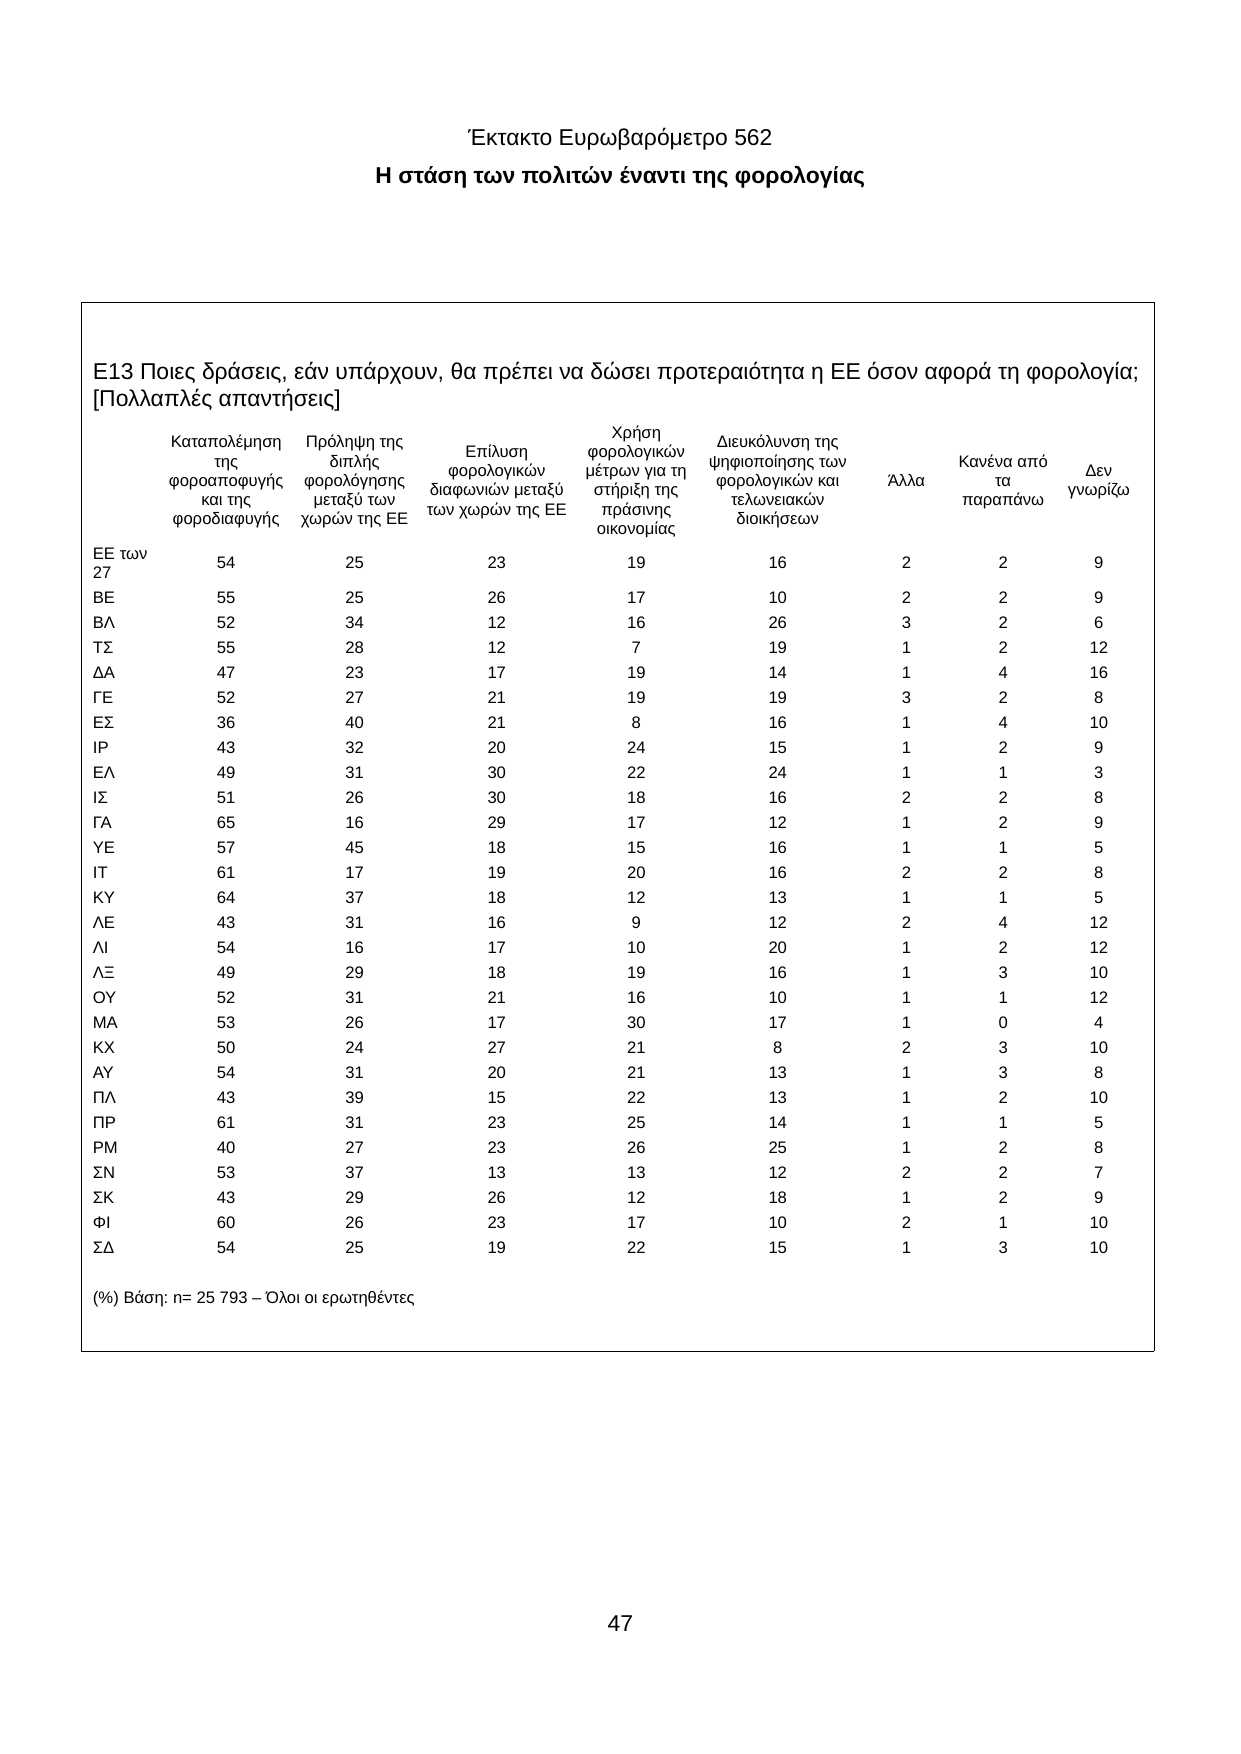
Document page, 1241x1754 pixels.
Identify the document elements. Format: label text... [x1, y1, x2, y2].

table_cell 2 [859, 860, 954, 885]
table_cell 12 [1052, 910, 1145, 935]
table_cell ΒΛ [90, 610, 161, 635]
table_cell 2 [954, 1160, 1052, 1185]
table_cell ΚΥ [90, 885, 161, 910]
table_cell ΛΕ [90, 910, 161, 935]
table_cell ΕΣ [90, 710, 161, 735]
table_cell 14 [696, 1110, 858, 1135]
table_cell Δεν γνωρίζω [1052, 420, 1145, 541]
table_cell 23 [418, 1210, 576, 1235]
table_cell 39 [291, 1085, 417, 1110]
table_cell 10 [1052, 710, 1145, 735]
table_cell 17 [291, 860, 417, 885]
table_cell 22 [576, 1235, 696, 1260]
table_cell [1052, 1260, 1145, 1285]
table_cell 0 [954, 1010, 1052, 1035]
table_cell 22 [576, 1085, 696, 1110]
table_cell 31 [291, 910, 417, 935]
table_cell 2 [954, 685, 1052, 710]
table_cell Πρόληψη της διπλής φορολόγησης μεταξύ των χωρών της ΕΕ [291, 420, 417, 541]
table_cell 13 [576, 1160, 696, 1185]
table_cell 2 [954, 1085, 1052, 1110]
table_cell 12 [1052, 635, 1145, 660]
table_cell 2 [954, 635, 1052, 660]
table_cell 37 [291, 885, 417, 910]
table_cell 54 [161, 541, 291, 585]
table_cell 52 [161, 985, 291, 1010]
table_cell 1 [859, 1235, 954, 1260]
table_cell 3 [859, 610, 954, 635]
table_cell 31 [291, 985, 417, 1010]
table_cell Επίλυση φορολογικών διαφωνιών μεταξύ των χωρών της ΕΕ [418, 420, 576, 541]
table_cell 10 [1052, 1035, 1145, 1060]
table_cell 21 [576, 1060, 696, 1085]
table_cell 1 [859, 635, 954, 660]
table_cell [954, 1260, 1052, 1285]
table_cell 2 [954, 1185, 1052, 1210]
table_cell ΓΑ [90, 810, 161, 835]
table_cell 10 [1052, 1085, 1145, 1110]
table_cell 40 [161, 1135, 291, 1160]
table_cell 5 [1052, 1110, 1145, 1135]
table_cell [696, 1260, 858, 1285]
table_cell 57 [161, 835, 291, 860]
table_cell 31 [291, 760, 417, 785]
table_cell 20 [418, 1060, 576, 1085]
table_cell ΔΑ [90, 660, 161, 685]
table_cell 8 [1052, 1135, 1145, 1160]
table_cell 36 [161, 710, 291, 735]
table_cell 19 [576, 660, 696, 685]
table_cell [418, 1260, 576, 1285]
table_cell 1 [859, 660, 954, 685]
table_cell 21 [418, 985, 576, 1010]
table_cell 13 [418, 1160, 576, 1185]
table_cell ΙΤ [90, 860, 161, 885]
table_cell 15 [576, 835, 696, 860]
table_cell 26 [291, 785, 417, 810]
table_cell 8 [1052, 685, 1145, 710]
table_cell 53 [161, 1010, 291, 1035]
table_cell 17 [418, 660, 576, 685]
table_cell 12 [1052, 935, 1145, 960]
table_cell ΕΛ [90, 760, 161, 785]
table_cell 30 [418, 760, 576, 785]
table_cell 29 [291, 1185, 417, 1210]
table_cell 24 [696, 760, 858, 785]
table_cell 1 [859, 710, 954, 735]
table_cell 4 [954, 910, 1052, 935]
table_cell 12 [576, 885, 696, 910]
table_cell ΤΣ [90, 635, 161, 660]
table_cell 20 [418, 735, 576, 760]
table_cell 16 [576, 610, 696, 635]
table_cell Κανένα από τα παραπάνω [954, 420, 1052, 541]
table_cell 28 [291, 635, 417, 660]
table_cell 43 [161, 735, 291, 760]
table_cell 23 [418, 541, 576, 585]
table_cell 25 [696, 1135, 858, 1160]
table_cell 3 [1052, 760, 1145, 785]
table_cell 7 [1052, 1160, 1145, 1185]
table_cell 21 [418, 685, 576, 710]
table_cell 1 [859, 1110, 954, 1135]
table_cell 1 [859, 935, 954, 960]
table_cell ΜΑ [90, 1010, 161, 1035]
table_cell ΑΥ [90, 1060, 161, 1085]
table_cell 4 [954, 660, 1052, 685]
table_cell 17 [418, 935, 576, 960]
table_cell 43 [161, 910, 291, 935]
table_cell 34 [291, 610, 417, 635]
table_cell 50 [161, 1035, 291, 1060]
table_cell 1 [954, 1210, 1052, 1235]
table_cell 55 [161, 585, 291, 610]
table_cell 4 [1052, 1010, 1145, 1035]
table_cell 8 [576, 710, 696, 735]
table_cell 10 [696, 1210, 858, 1235]
table_cell 26 [576, 1135, 696, 1160]
table_cell 30 [418, 785, 576, 810]
table_cell 18 [418, 835, 576, 860]
table_cell 64 [161, 885, 291, 910]
table_cell 18 [418, 885, 576, 910]
table_cell 16 [418, 910, 576, 935]
table_cell 61 [161, 1110, 291, 1135]
table_cell 7 [576, 635, 696, 660]
table_cell 5 [1052, 885, 1145, 910]
table_cell 3 [954, 1060, 1052, 1085]
table_cell 52 [161, 685, 291, 710]
table_cell ΙΣ [90, 785, 161, 810]
table_cell [90, 420, 161, 541]
table_cell [291, 1260, 417, 1285]
table_cell [161, 1260, 291, 1285]
table_cell 2 [859, 541, 954, 585]
table_cell 17 [576, 585, 696, 610]
table_cell 2 [859, 785, 954, 810]
table_cell 53 [161, 1160, 291, 1185]
table_cell 29 [418, 810, 576, 835]
table_cell ΟΥ [90, 985, 161, 1010]
table_cell 1 [954, 885, 1052, 910]
table_cell 27 [418, 1035, 576, 1060]
table_cell 13 [696, 885, 858, 910]
table_cell 8 [696, 1035, 858, 1060]
table_cell 17 [696, 1010, 858, 1035]
table_cell 16 [291, 935, 417, 960]
table_cell 9 [1052, 810, 1145, 835]
table_cell 19 [418, 860, 576, 885]
table_cell 26 [418, 1185, 576, 1210]
table_cell 1 [954, 1110, 1052, 1135]
table_cell ΦΙ [90, 1210, 161, 1235]
table_cell 1 [859, 1085, 954, 1110]
table_cell 19 [696, 685, 858, 710]
table_cell 1 [859, 1010, 954, 1035]
table_cell 25 [291, 541, 417, 585]
table_cell ΣΚ [90, 1185, 161, 1210]
table_cell 17 [418, 1010, 576, 1035]
table_cell 54 [161, 935, 291, 960]
table_cell 12 [418, 610, 576, 635]
table_cell 1 [859, 1185, 954, 1210]
table_cell 10 [1052, 1235, 1145, 1260]
table_cell 2 [954, 541, 1052, 585]
table_cell 18 [576, 785, 696, 810]
table_cell 12 [1052, 985, 1145, 1010]
table_cell 9 [1052, 1185, 1145, 1210]
table_cell 2 [954, 610, 1052, 635]
table_cell 1 [859, 810, 954, 835]
table_cell 60 [161, 1210, 291, 1235]
table_cell 25 [576, 1110, 696, 1135]
table_cell 3 [859, 685, 954, 710]
table_cell 12 [696, 910, 858, 935]
table_cell 27 [291, 1135, 417, 1160]
table_cell 16 [576, 985, 696, 1010]
table_cell 2 [859, 1210, 954, 1235]
table_cell 13 [696, 1060, 858, 1085]
table_cell 23 [291, 660, 417, 685]
table_cell ΒΕ [90, 585, 161, 610]
table_cell [90, 1260, 161, 1285]
table_cell 1 [954, 985, 1052, 1010]
table_cell 1 [859, 1060, 954, 1085]
table_cell 25 [291, 585, 417, 610]
table_cell 12 [576, 1185, 696, 1210]
table_cell 2 [859, 910, 954, 935]
table_cell 31 [291, 1110, 417, 1135]
table_cell ΕΕ των 27 [90, 541, 161, 585]
table_cell 26 [291, 1010, 417, 1035]
table_cell 3 [954, 1035, 1052, 1060]
table_header Ε13 Ποιες δράσεις, εάν υπάρχουν, θα πρέπει να δώσει προτεραιότητα η ΕΕ όσον αφορά τη φορολογία; [Πολλαπλές απαντήσεις] [90, 349, 1145, 420]
table_cell 65 [161, 810, 291, 835]
table_cell 21 [418, 710, 576, 735]
table_cell 19 [418, 1235, 576, 1260]
table_cell 2 [954, 1135, 1052, 1160]
table_cell 21 [576, 1035, 696, 1060]
table_cell 1 [954, 760, 1052, 785]
table_cell ΡΜ [90, 1135, 161, 1160]
table_cell 15 [696, 1235, 858, 1260]
table_cell 24 [576, 735, 696, 760]
table_cell 3 [954, 1235, 1052, 1260]
table_cell 10 [1052, 960, 1145, 985]
table_cell 26 [696, 610, 858, 635]
table_cell 2 [954, 810, 1052, 835]
table_cell 37 [291, 1160, 417, 1185]
table_cell 8 [1052, 785, 1145, 810]
table_cell 19 [576, 541, 696, 585]
table_cell 2 [954, 785, 1052, 810]
table_cell 16 [696, 960, 858, 985]
table_cell 1 [954, 835, 1052, 860]
table_cell 16 [696, 785, 858, 810]
table_cell 30 [576, 1010, 696, 1035]
table_cell 12 [696, 810, 858, 835]
table_cell 20 [576, 860, 696, 885]
table_cell 16 [696, 710, 858, 735]
table_cell ΣΔ [90, 1235, 161, 1260]
table_cell 13 [696, 1085, 858, 1110]
table_cell 19 [696, 635, 858, 660]
table_cell [576, 1260, 696, 1285]
table_cell 49 [161, 760, 291, 785]
table_cell ΠΡ [90, 1110, 161, 1135]
table_cell 43 [161, 1085, 291, 1110]
table_cell 40 [291, 710, 417, 735]
table_cell 26 [418, 585, 576, 610]
table_cell ΥΕ [90, 835, 161, 860]
table_cell ΠΛ [90, 1085, 161, 1110]
table_cell 29 [291, 960, 417, 985]
table_cell 23 [418, 1110, 576, 1135]
table_cell 4 [954, 710, 1052, 735]
table_cell 9 [1052, 541, 1145, 585]
table_cell 2 [859, 1035, 954, 1060]
table_cell ΛΙ [90, 935, 161, 960]
table_cell ΛΞ [90, 960, 161, 985]
table_cell Διευκόλυνση της ψηφιοποίησης των φορολογικών και τελωνειακών διοικήσεων [696, 420, 858, 541]
table_cell 9 [1052, 735, 1145, 760]
table_cell 45 [291, 835, 417, 860]
table_cell 10 [696, 585, 858, 610]
table_cell 6 [1052, 610, 1145, 635]
table_cell 55 [161, 635, 291, 660]
table_cell 31 [291, 1060, 417, 1085]
table_cell 2 [954, 585, 1052, 610]
table_cell 19 [576, 960, 696, 985]
table_cell 51 [161, 785, 291, 810]
table_cell 17 [576, 1210, 696, 1235]
table_cell 5 [1052, 835, 1145, 860]
table_cell ΚΧ [90, 1035, 161, 1060]
table_cell (%) Βάση: n= 25 793 – Όλοι οι ερωτηθέντες [90, 1285, 1145, 1310]
table_cell 3 [954, 960, 1052, 985]
table_cell 25 [291, 1235, 417, 1260]
table_cell ΓΕ [90, 685, 161, 710]
table_cell Χρήση φορολογικών μέτρων για τη στήριξη της πράσινης οικονομίας [576, 420, 696, 541]
table_cell 2 [954, 860, 1052, 885]
table_cell 8 [1052, 1060, 1145, 1085]
table_cell 1 [859, 960, 954, 985]
table_cell 16 [696, 860, 858, 885]
table_cell 1 [859, 735, 954, 760]
table_cell 47 [161, 660, 291, 685]
table_cell 16 [1052, 660, 1145, 685]
table_cell Άλλα [859, 420, 954, 541]
table_cell 61 [161, 860, 291, 885]
table_cell ΙΡ [90, 735, 161, 760]
table_cell 18 [696, 1185, 858, 1210]
table_cell 18 [418, 960, 576, 985]
table_cell 2 [859, 1160, 954, 1185]
table_cell 54 [161, 1060, 291, 1085]
table_cell 10 [696, 985, 858, 1010]
table_cell 2 [859, 585, 954, 610]
table_cell 1 [859, 885, 954, 910]
table_cell 20 [696, 935, 858, 960]
table_cell [859, 1260, 954, 1285]
table_cell 32 [291, 735, 417, 760]
table_cell 14 [696, 660, 858, 685]
table_cell 9 [1052, 585, 1145, 610]
table_cell 1 [859, 835, 954, 860]
table_cell 17 [576, 810, 696, 835]
table_cell 15 [418, 1085, 576, 1110]
table_cell 19 [576, 685, 696, 710]
table_cell 10 [576, 935, 696, 960]
table_cell 26 [291, 1210, 417, 1235]
table_cell 27 [291, 685, 417, 710]
table_cell 52 [161, 610, 291, 635]
table_cell 24 [291, 1035, 417, 1060]
table_cell 43 [161, 1185, 291, 1210]
table_cell 16 [291, 810, 417, 835]
table_cell 49 [161, 960, 291, 985]
table_cell 23 [418, 1135, 576, 1160]
table_cell 1 [859, 760, 954, 785]
table_cell 2 [954, 735, 1052, 760]
table_cell 16 [696, 541, 858, 585]
table_cell 16 [696, 835, 858, 860]
table_cell 22 [576, 760, 696, 785]
table_cell 12 [696, 1160, 858, 1185]
table_cell 8 [1052, 860, 1145, 885]
table_cell 1 [859, 1135, 954, 1160]
table_cell ΣΝ [90, 1160, 161, 1185]
table_cell 12 [418, 635, 576, 660]
table_cell 9 [576, 910, 696, 935]
table_cell Καταπολέμηση της φοροαποφυγής και της φοροδιαφυγής [161, 420, 291, 541]
table_cell 1 [859, 985, 954, 1010]
table_cell 2 [954, 935, 1052, 960]
table_cell 10 [1052, 1210, 1145, 1235]
table_cell 54 [161, 1235, 291, 1260]
table_cell 15 [696, 735, 858, 760]
